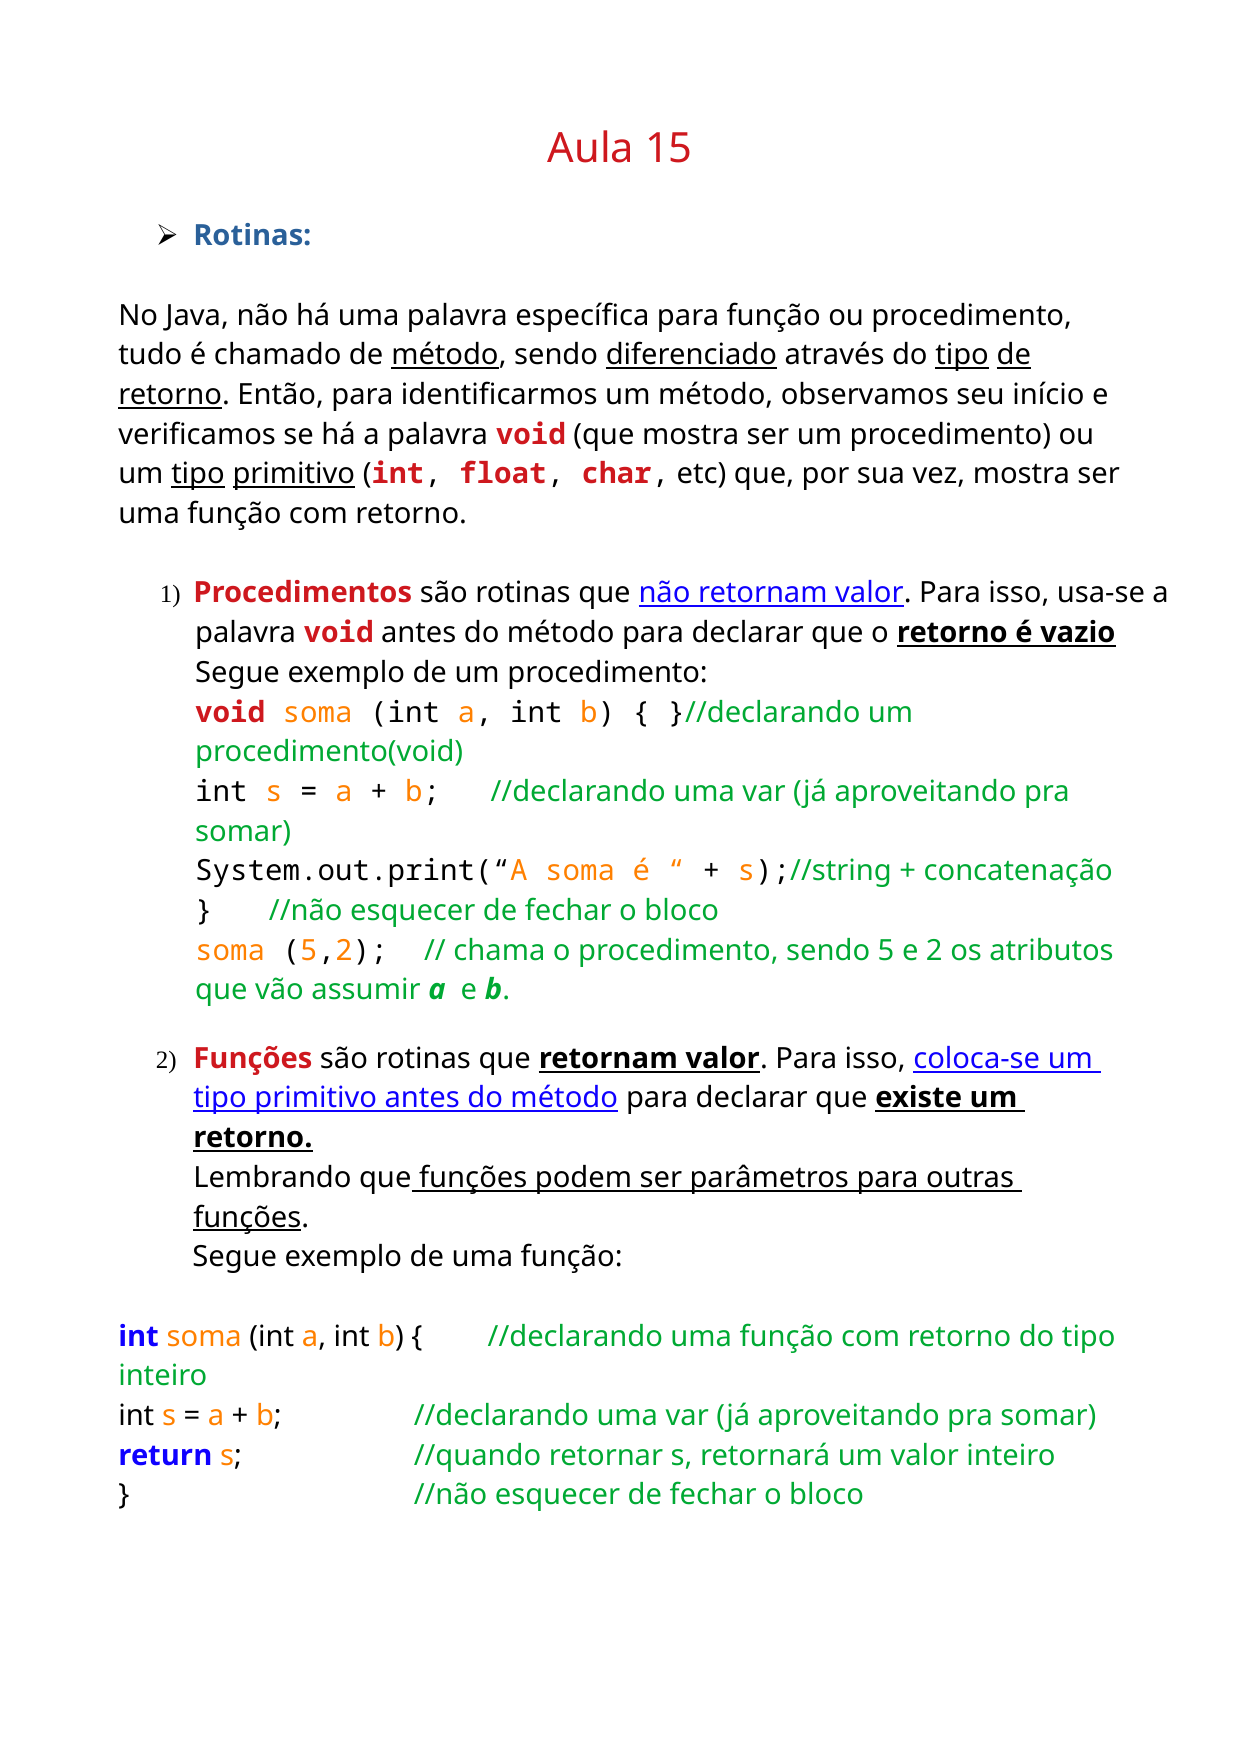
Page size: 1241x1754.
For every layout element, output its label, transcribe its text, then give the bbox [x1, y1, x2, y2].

list Rotinas: [156, 214, 1122, 254]
list Procedimentos são rotinas que não retornam valor. Para isso, usa-se a palavra void antes do método para declarar que o retorno é vazio Segue exemplo de um procedimento: void soma (int a, int b) { }//declarando um procedimento(void) int s = a + b; //declarando uma var (já aproveitando pra somar) System.out.print(“A soma é “ + s);//string + concatenação } //não esquecer de fechar o bloco soma (5,2); // chama o procedimento, sendo 5 e 2 os atributos que vão assumir a e b. [159, 572, 1169, 1037]
text } //não esquecer de fechar o bloco [118, 1474, 1122, 1513]
text int s = a + b; //declarando uma var (já aproveitando pra somar) [118, 1394, 1122, 1434]
text Aula 15 [118, 118, 1122, 175]
text int soma (int a, int b) { //declarando uma função com retorno do tipo inteiro [118, 1315, 1122, 1394]
list Funções são rotinas que retornam valor. Para isso, coloca-se um tipo primitivo antes do método para declarar que existe um retorno. [156, 1037, 1122, 1156]
list Lembrando que funções podem ser parâmetros para outras funções. [156, 1156, 1122, 1236]
text No Java, não há uma palavra específica para função ou procedimento, tudo é chamado de método, sendo diferenciado através do tipo de retorno. Então, para identificarmos um método, observamos seu início e verificamos se há a palavra void (que mostra ser um procedimento) ou um tipo primitivo (int, float, char, etc) que, por sua vez, mostra ser uma função com retorno. [118, 294, 1122, 532]
text return s; //quando retornar s, retornará um valor inteiro [118, 1434, 1122, 1474]
text Segue exemplo de uma função: [118, 1236, 1122, 1275]
